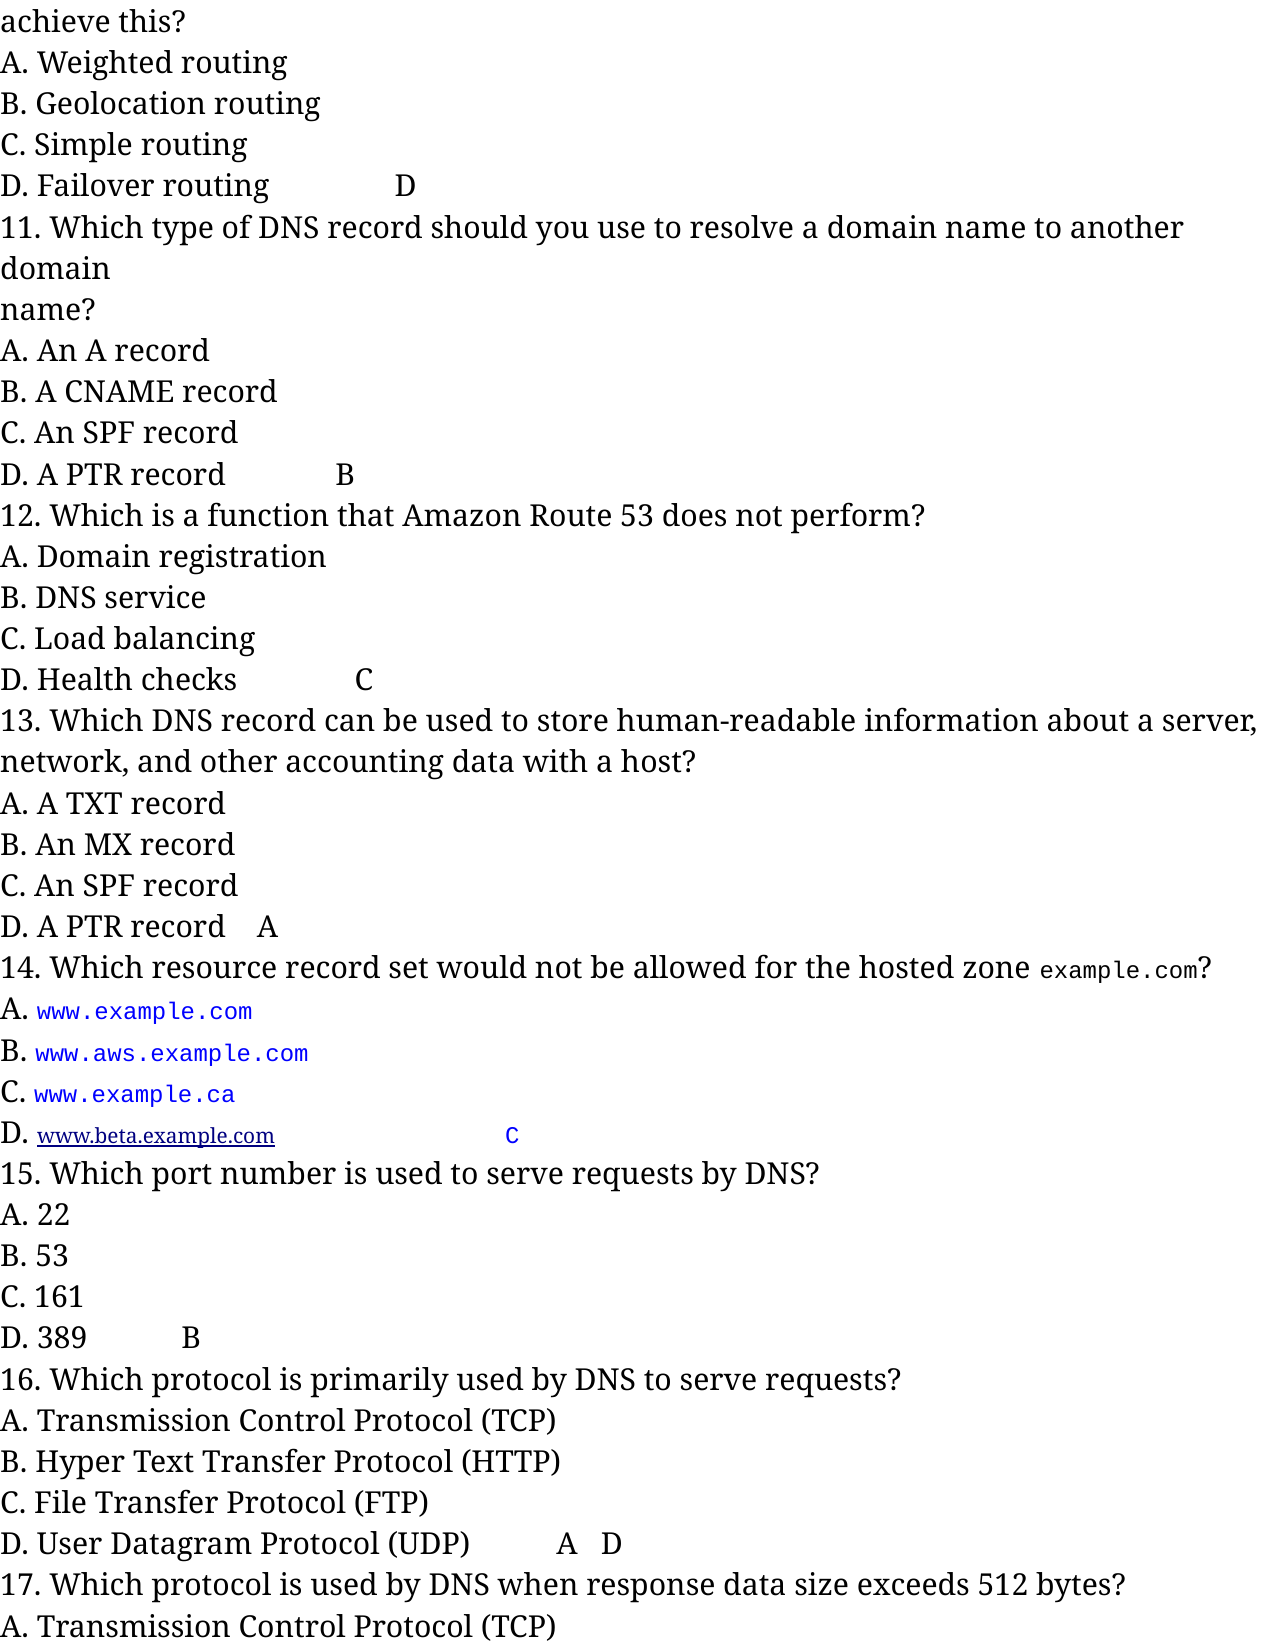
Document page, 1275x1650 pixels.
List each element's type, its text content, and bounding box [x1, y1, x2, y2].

text B. Geolocation routing [0, 82, 1275, 123]
text D. User Datagram Protocol (UDP) A D [0, 1522, 1275, 1563]
text A. www.example.com [0, 987, 1275, 1029]
text C. An SPF record [0, 864, 1275, 905]
text C. Load balancing [0, 617, 1275, 658]
text D. A PTR record A [0, 905, 1275, 946]
text 13. Which DNS record can be used to store human-readable information about a server, [0, 699, 1275, 741]
text C. www.example.ca [0, 1070, 1275, 1111]
text A. An A record [0, 329, 1275, 370]
text B. DNS service [0, 576, 1275, 617]
text achieve this? [0, 0, 1275, 41]
text D. Health checks C [0, 658, 1275, 699]
text B. 53 [0, 1234, 1275, 1276]
text 14. Which resource record set would not be allowed for the hosted zone example.com? [0, 946, 1275, 987]
text A. Domain registration [0, 535, 1275, 576]
text 16. Which protocol is primarily used by DNS to serve requests? [0, 1358, 1275, 1399]
text 15. Which port number is used to serve requests by DNS? [0, 1152, 1275, 1193]
text 17. Which protocol is used by DNS when response data size exceeds 512 bytes? [0, 1563, 1275, 1605]
text D. A PTR record B [0, 453, 1275, 494]
text 11. Which type of DNS record should you use to resolve a domain name to another domain [0, 206, 1275, 288]
text network, and other accounting data with a host? [0, 741, 1275, 782]
text 12. Which is a function that Amazon Route 53 does not perform? [0, 494, 1275, 535]
text C. An SPF record [0, 411, 1275, 453]
text A. 22 [0, 1193, 1275, 1234]
text D. 389 B [0, 1317, 1275, 1358]
text C. 161 [0, 1276, 1275, 1317]
text D. www.beta.example.com C [0, 1111, 1275, 1152]
text A. A TXT record [0, 782, 1275, 823]
text A. Transmission Control Protocol (TCP) [0, 1605, 1275, 1646]
text A. Weighted routing [0, 41, 1275, 82]
text D. Failover routing D [0, 164, 1275, 206]
text B. A CNAME record [0, 370, 1275, 411]
text C. Simple routing [0, 123, 1275, 164]
text A. Transmission Control Protocol (TCP) [0, 1399, 1275, 1440]
text C. File Transfer Protocol (FTP) [0, 1481, 1275, 1522]
text B. Hyper Text Transfer Protocol (HTTP) [0, 1440, 1275, 1481]
text name? [0, 288, 1275, 329]
text B. www.aws.example.com [0, 1029, 1275, 1070]
text B. An MX record [0, 823, 1275, 864]
